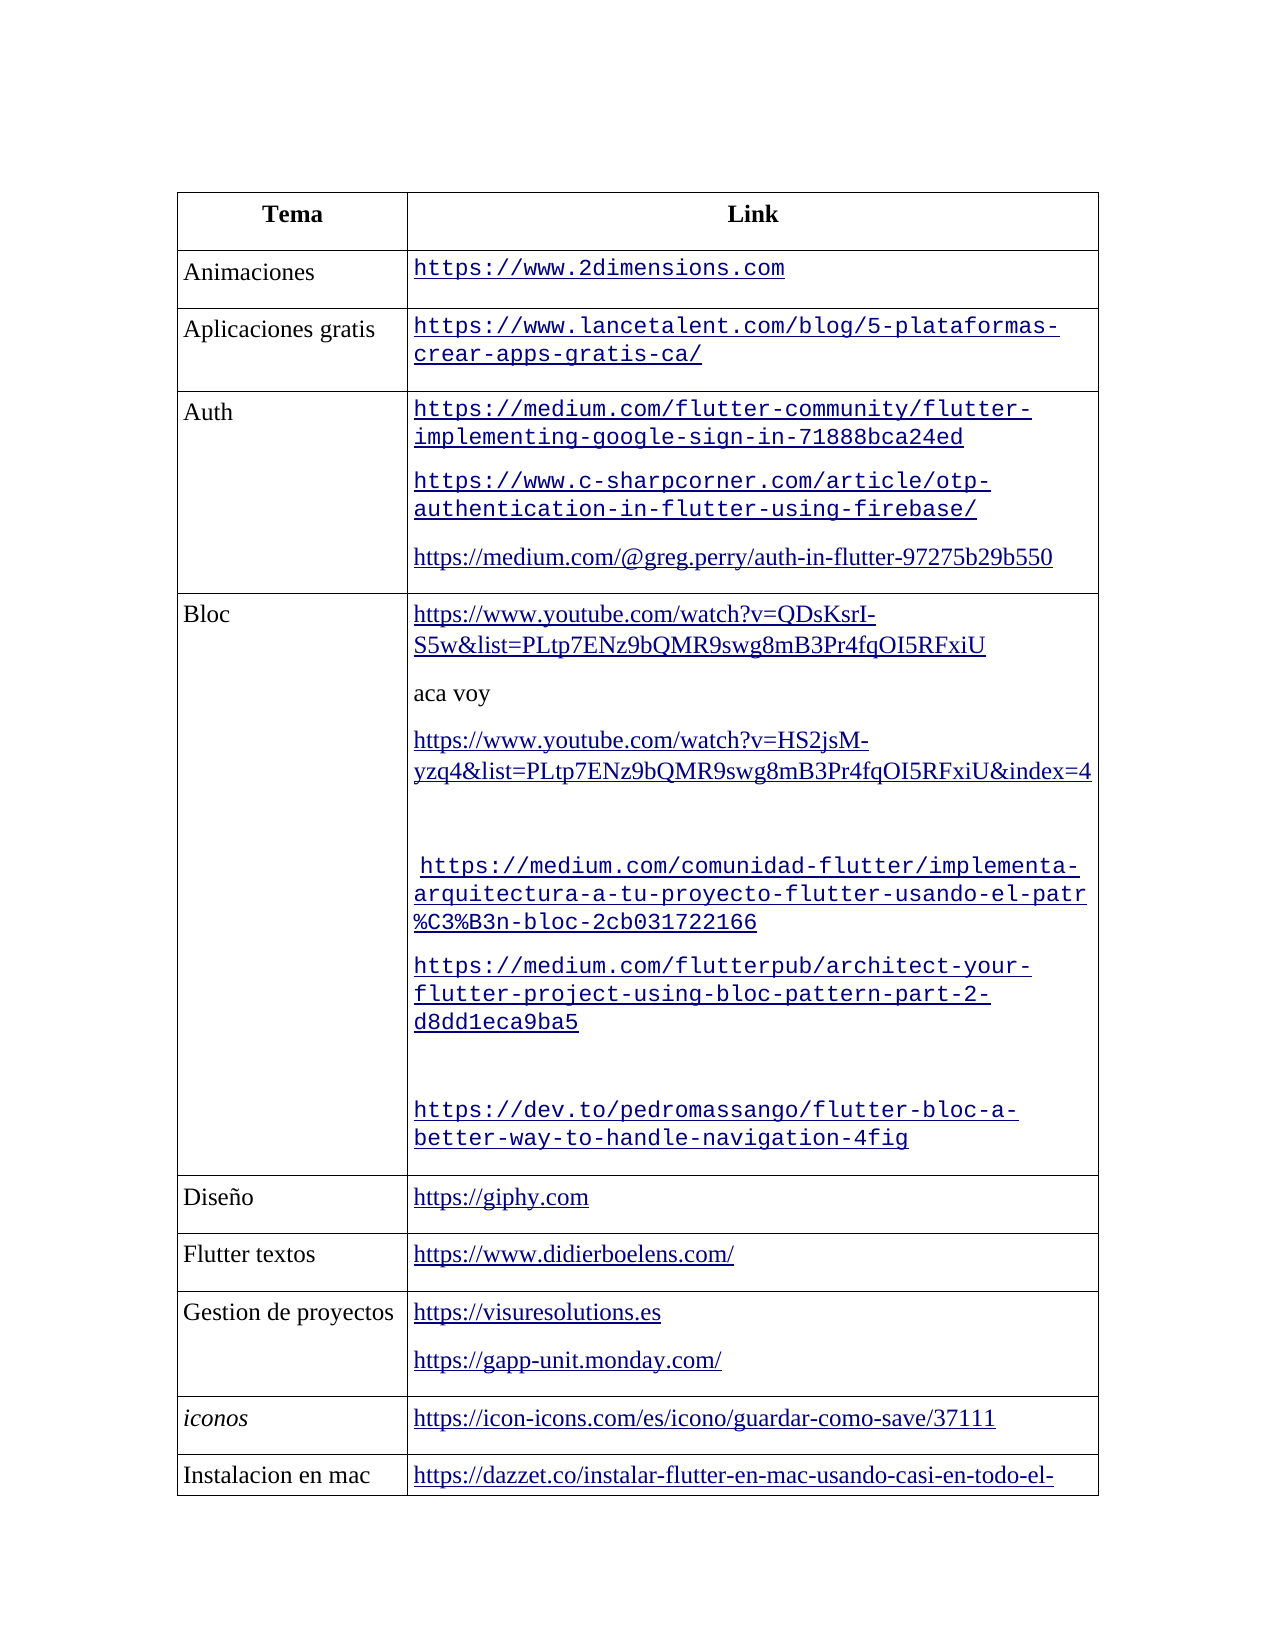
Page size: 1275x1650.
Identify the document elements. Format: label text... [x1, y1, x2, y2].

table_cell Auth [178, 392, 407, 593]
table_cell https://visuresolutions.es https://gapp-unit.monday.com/ [408, 1292, 1098, 1396]
table_cell https://www.lancetalent.com/blog/5-plataformas-crear-apps-gratis-ca/ [408, 309, 1098, 391]
table_cell Flutter textos [178, 1234, 407, 1291]
table_cell Animaciones [178, 251, 407, 308]
table_cell https://www.didierboelens.com/ [408, 1234, 1098, 1291]
table_cell https://medium.com/flutter-community/flutter-implementing-google-sign-in-71888bca24ed https://www.c-sharpcorner.com/article/otp-authentication-in-flutter-using-firebase/ https://medium.com/@greg.perry/auth-in-flutter-97275b29b550 [408, 392, 1098, 593]
table_cell https://icon-icons.com/es/icono/guardar-como-save/37111 [408, 1397, 1098, 1454]
table_header Link [408, 193, 1098, 250]
table_cell Aplicaciones gratis [178, 309, 407, 391]
table_cell Instalacion en mac [178, 1455, 407, 1495]
table_cell Bloc [178, 594, 407, 1175]
table_header Tema [178, 193, 407, 250]
table_cell Gestion de proyectos [178, 1292, 407, 1396]
table_cell https://www.youtube.com/watch?v=QDsKsrI-S5w&list=PLtp7ENz9bQMR9swg8mB3Pr4fqOI5RFxiU aca voy https://www.youtube.com/watch?v=HS2jsM-yzq4&list=PLtp7ENz9bQMR9swg8mB3Pr4fqOI5RFxiU&index=4 https://medium.com/comunidad-flutter/implementa-arquitectura-a-tu-proyecto-flutter-usando-el-patr%C3%B3n-bloc-2cb031722166 https://medium.com/flutterpub/architect-your-flutter-project-using-bloc-pattern-part-2-d8dd1eca9ba5 https://dev.to/pedromassango/flutter-bloc-a-better-way-to-handle-navigation-4fig [408, 594, 1098, 1175]
table_cell https://dazzet.co/instalar-flutter-en-mac-usando-casi-en-todo-el- [408, 1455, 1098, 1495]
table_cell https://giphy.com [408, 1176, 1098, 1233]
table_cell https://www.2dimensions.com [408, 251, 1098, 308]
table_cell iconos [178, 1397, 407, 1454]
table_cell Diseño [178, 1176, 407, 1233]
